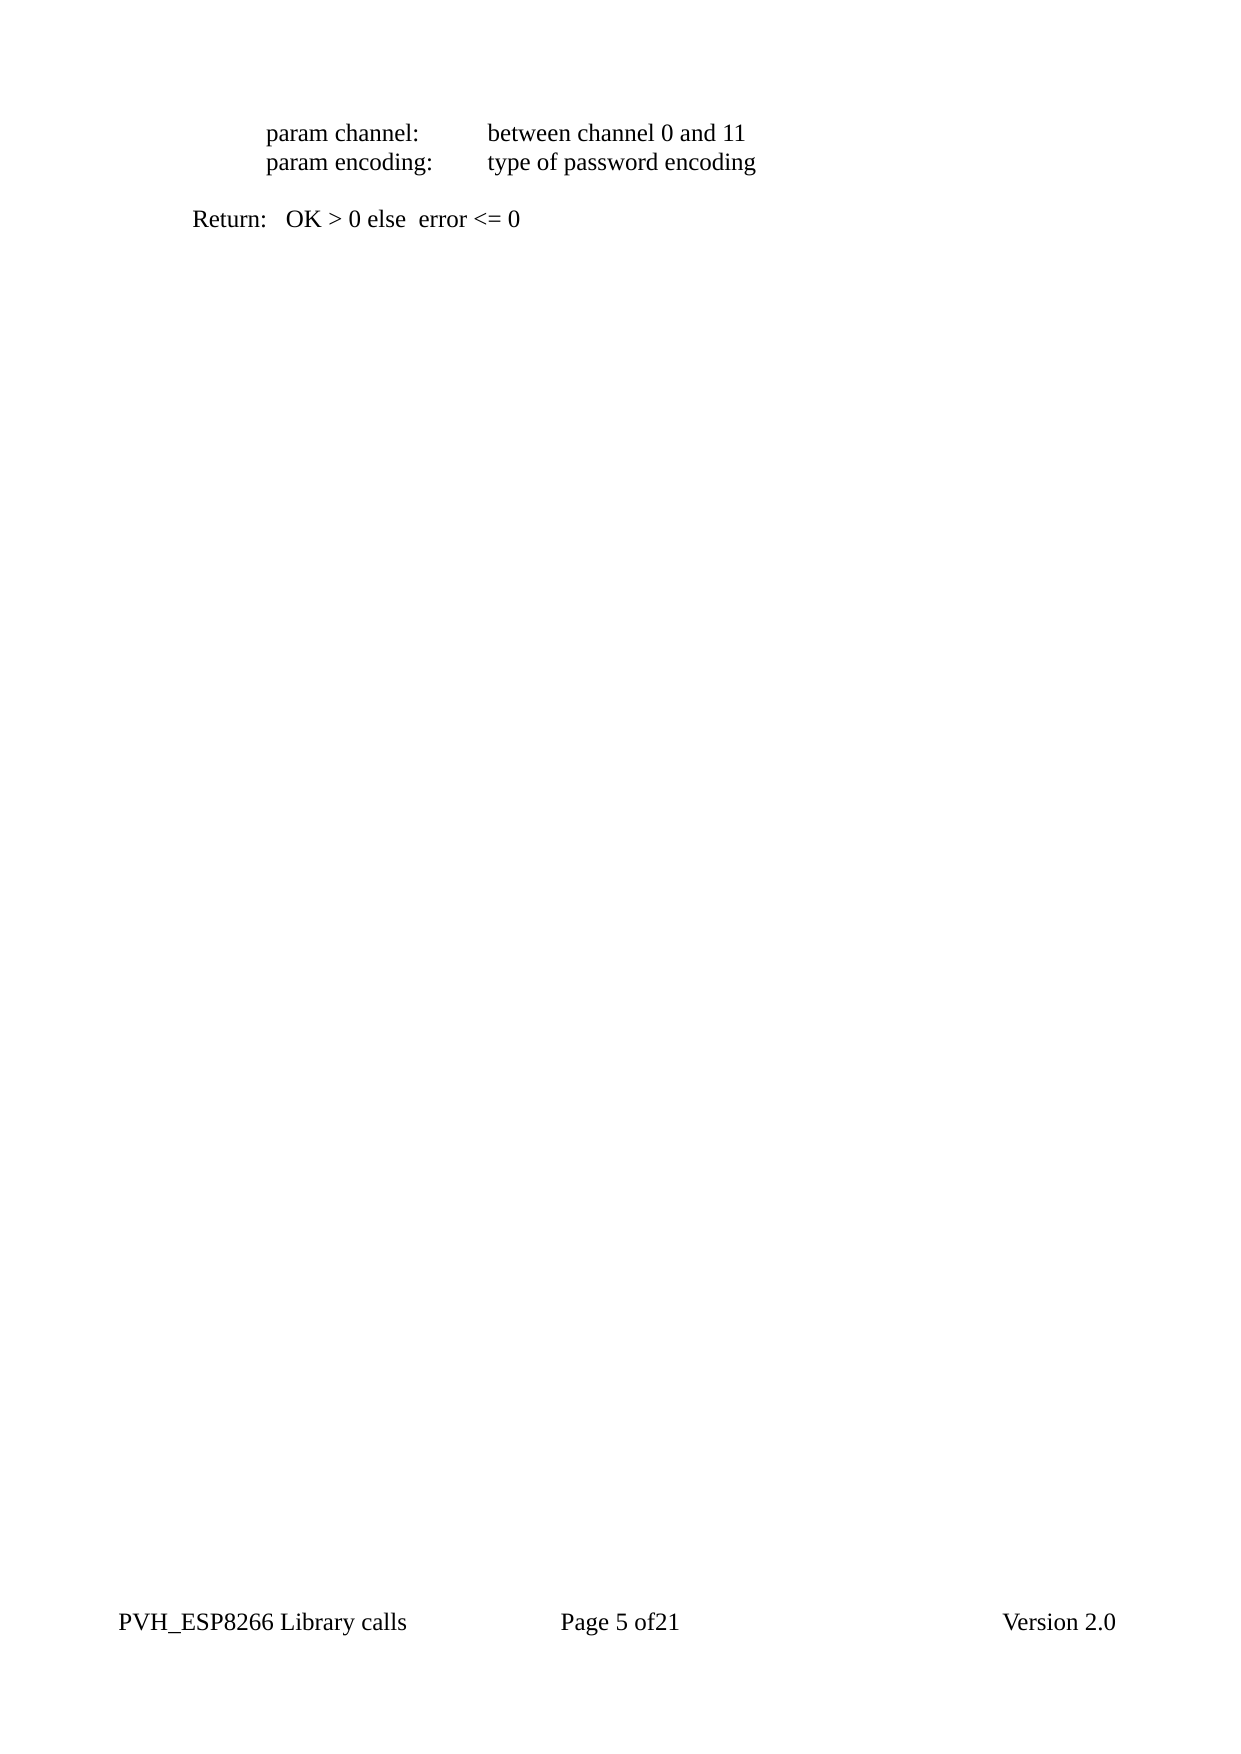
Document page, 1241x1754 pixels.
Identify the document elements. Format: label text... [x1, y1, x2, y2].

text param channel: between channel 0 and 11 [118, 118, 1122, 147]
text param encoding: type of password encoding [118, 147, 1122, 176]
text Return: OK > 0 else error <= 0 [118, 204, 1122, 233]
